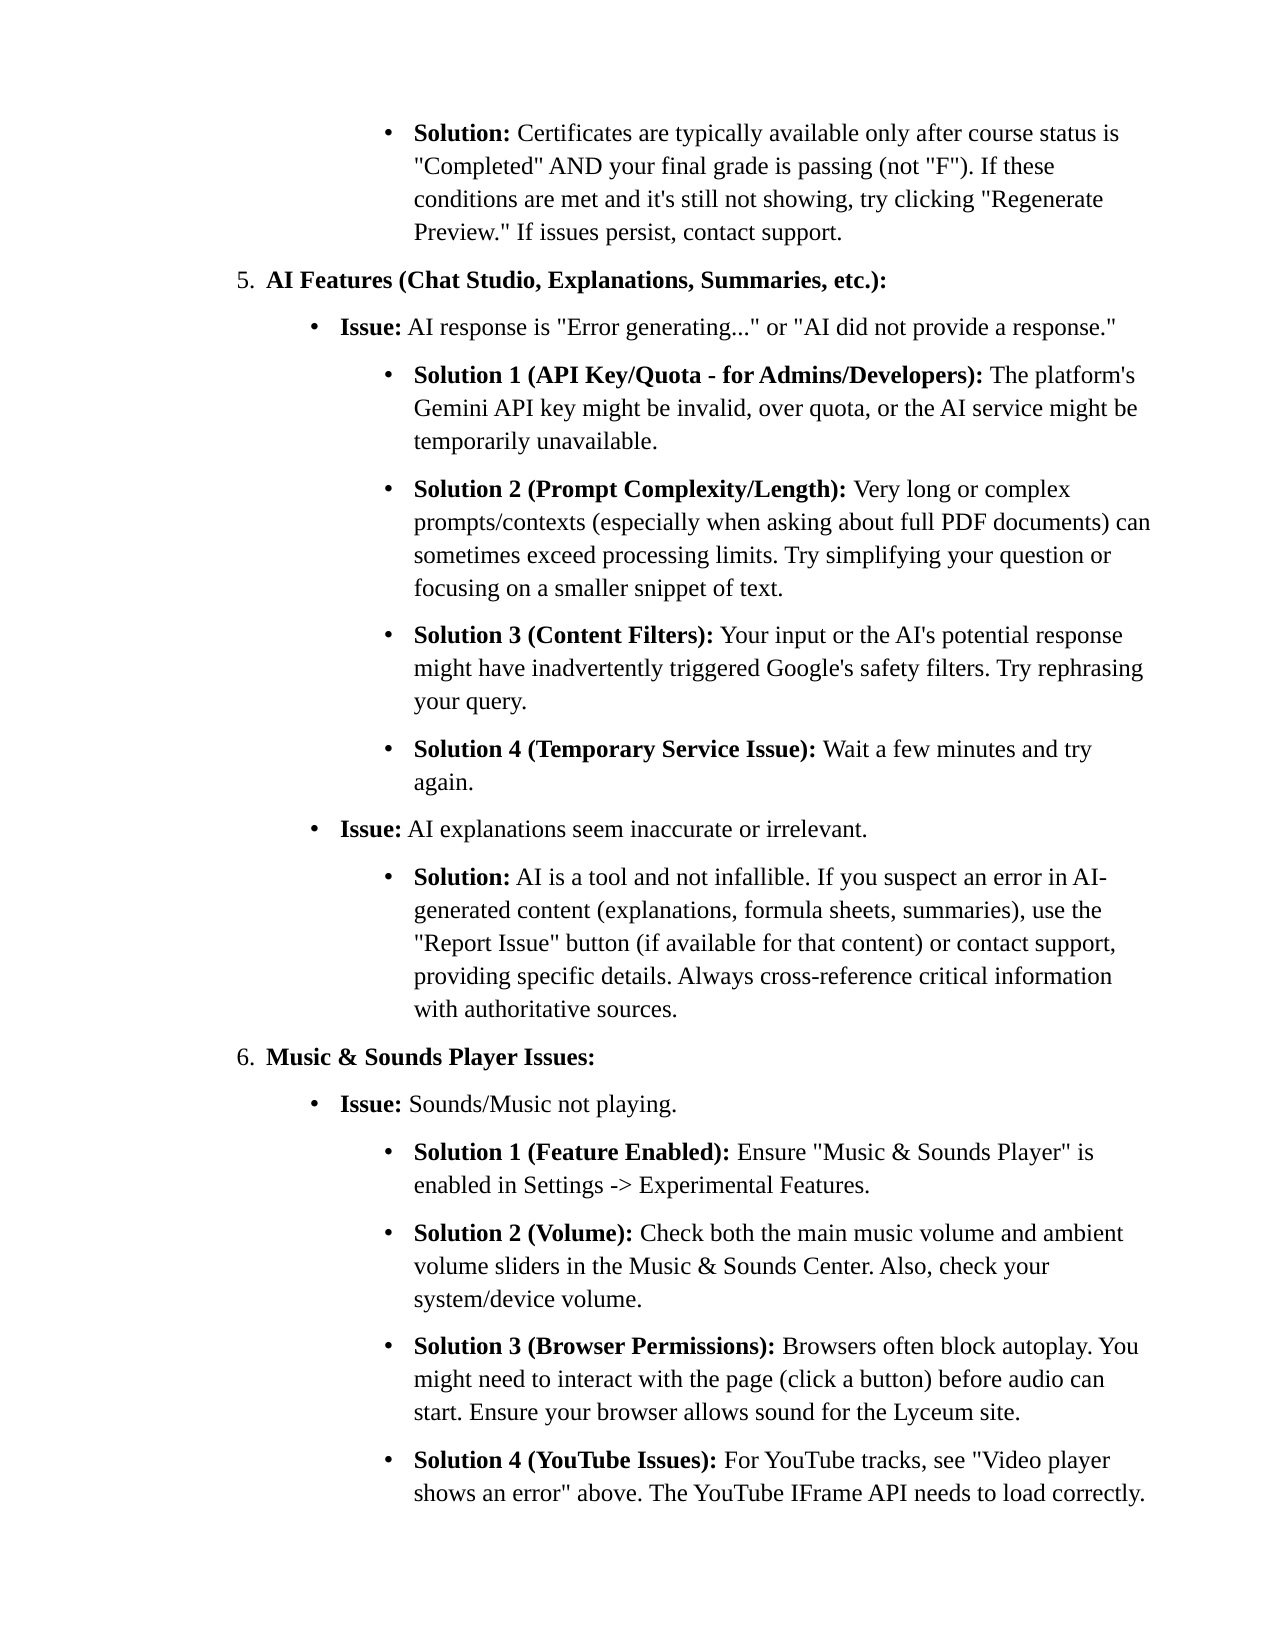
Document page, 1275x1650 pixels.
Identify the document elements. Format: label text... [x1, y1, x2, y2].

list Solution 1 (Feature Enabled): Ensure "Music & Sounds Player" is enabled in Settings -> Experimental Features. [384, 1137, 1157, 1199]
list Issue: Sounds/Music not playing. [310, 1089, 1157, 1118]
list Solution: Certificates are typically available only after course status is "Completed" AND your final grade is passing (not "F"). If these conditions are met and it's still not showing, try clicking "Regenerate Preview." If issues persist, contact support. [384, 118, 1157, 246]
list Solution 4 (Temporary Service Issue): Wait a few minutes and try again. [384, 734, 1157, 796]
list Solution 3 (Browser Permissions): Browsers often block autoplay. You might need to interact with the page (click a button) before audio can start. Ensure your browser allows sound for the Lyceum site. [384, 1331, 1157, 1426]
list AI Features (Chat Studio, Explanations, Summaries, etc.): [236, 265, 1157, 293]
list Music & Sounds Player Issues: [236, 1042, 1157, 1071]
list Issue: AI explanations seem inaccurate or irrelevant. [310, 814, 1157, 843]
list Solution 4 (YouTube Issues): For YouTube tracks, see "Video player shows an error" above. The YouTube IFrame API needs to load correctly. [384, 1445, 1157, 1507]
list Solution: AI is a tool and not infallible. If you suspect an error in AI-generated content (explanations, formula sheets, summaries), use the "Report Issue" button (if available for that content) or contact support, providing specific details. Always cross-reference critical information with authoritative sources. [384, 862, 1157, 1023]
list Solution 3 (Content Filters): Your input or the AI's potential response might have inadvertently triggered Google's safety filters. Try rephrasing your query. [384, 620, 1157, 715]
list Solution 2 (Volume): Check both the main music volume and ambient volume sliders in the Music & Sounds Center. Also, check your system/device volume. [384, 1218, 1157, 1312]
list Solution 2 (Prompt Complexity/Length): Very long or complex prompts/contexts (especially when asking about full PDF documents) can sometimes exceed processing limits. Try simplifying your question or focusing on a smaller snippet of text. [384, 474, 1157, 601]
list Issue: AI response is "Error generating..." or "AI did not provide a response." [310, 312, 1157, 341]
list Solution 1 (API Key/Quota - for Admins/Developers): The platform's Gemini API key might be invalid, over quota, or the AI service might be temporarily unavailable. [384, 360, 1157, 455]
